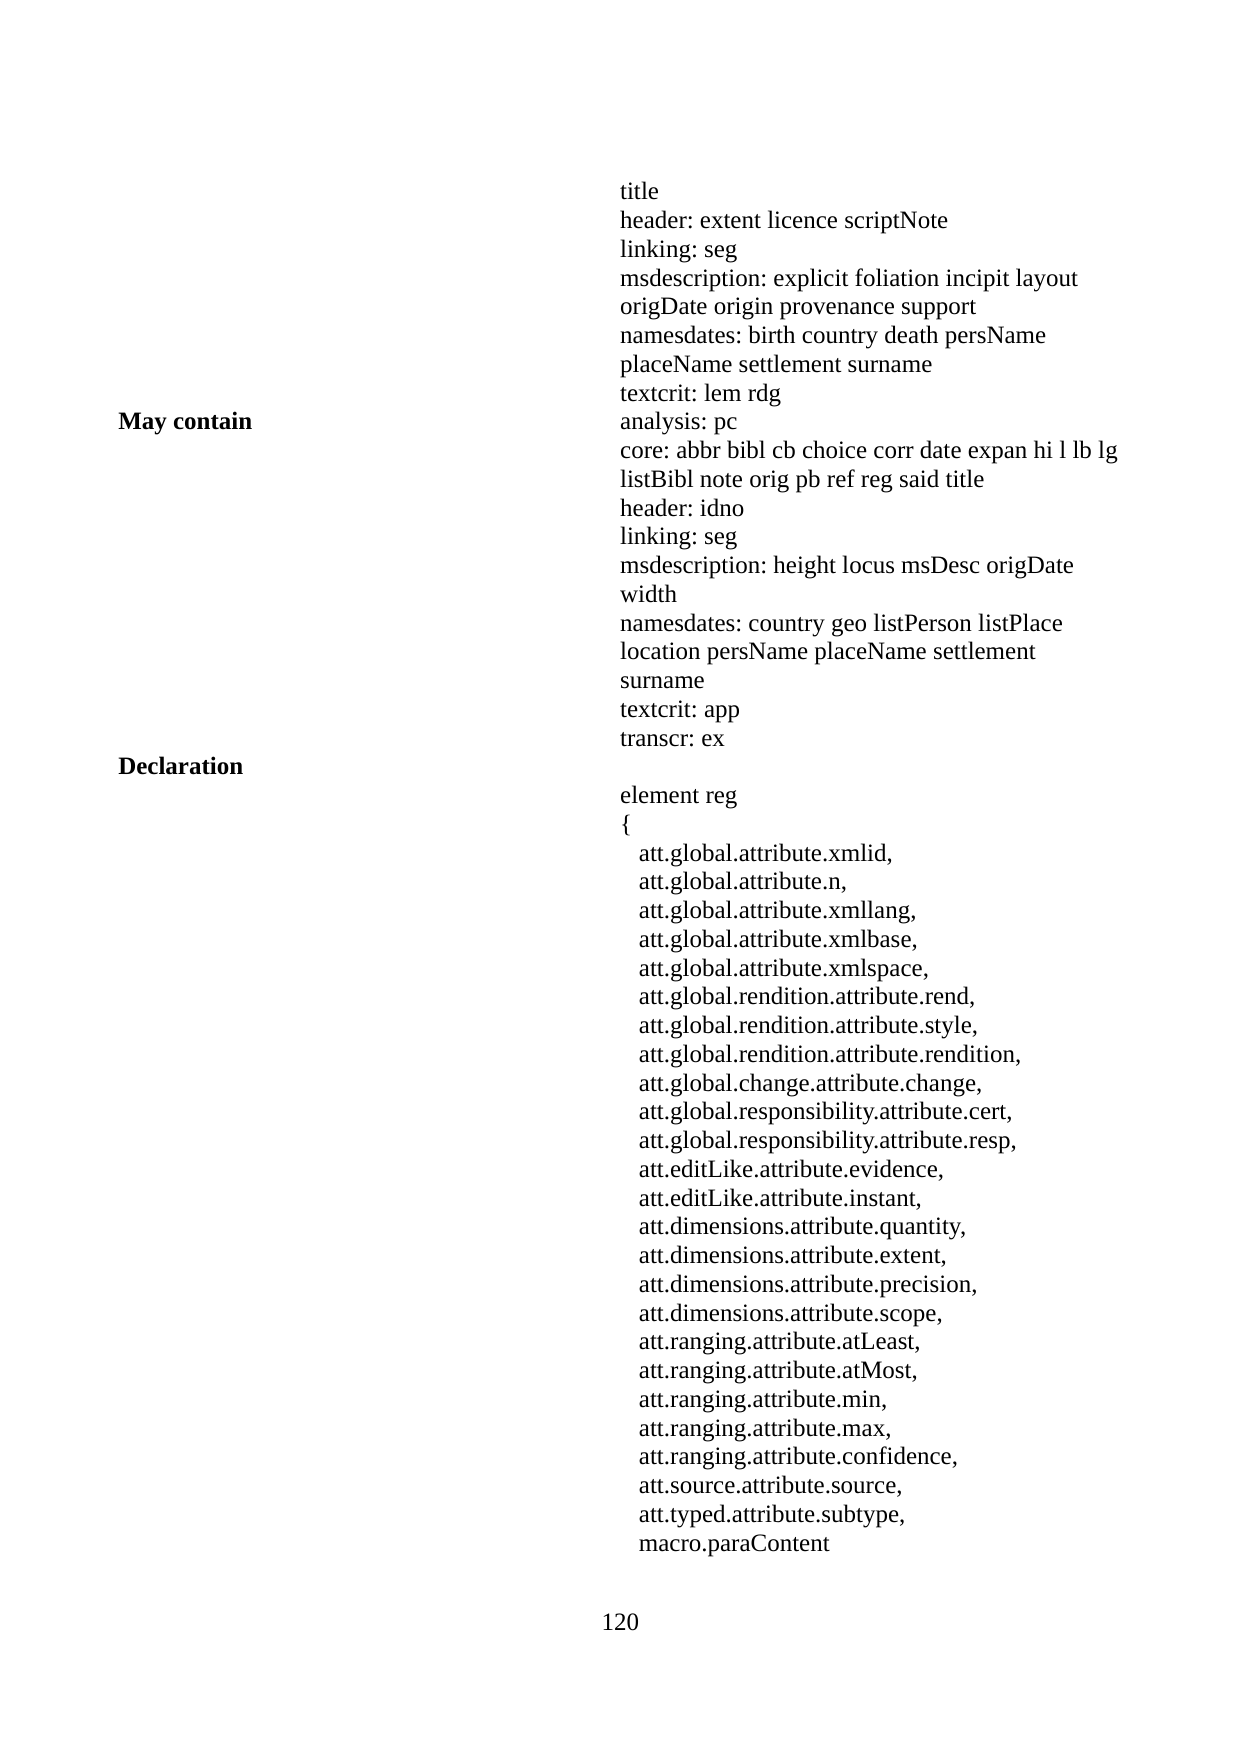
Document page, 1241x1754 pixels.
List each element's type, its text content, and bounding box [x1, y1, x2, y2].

table_cell [118, 176, 620, 406]
table_cell analysis: pc core: abbr bibl cb choice corr date expan hi l lb lg listBibl note orig pb ref reg said title header: idno linking: seg msdescription: height locus msDesc origDate width namesdates: country geo listPerson listPlace location persName placeName settlement surname textcrit: app transcr: ex [620, 406, 1122, 751]
table_cell element reg { att.global.attribute.xmlid, att.global.attribute.n, att.global.attribute.xmllang, att.global.attribute.xmlbase, att.global.attribute.xmlspace, att.global.rendition.attribute.rend, att.global.rendition.attribute.style, att.global.rendition.attribute.rendition, att.global.change.attribute.change, att.global.responsibility.attribute.cert, att.global.responsibility.attribute.resp, att.editLike.attribute.evidence, att.editLike.attribute.instant, att.dimensions.attribute.quantity, att.dimensions.attribute.extent, att.dimensions.attribute.precision, att.dimensions.attribute.scope, att.ranging.attribute.atLeast, att.ranging.attribute.atMost, att.ranging.attribute.min, att.ranging.attribute.max, att.ranging.attribute.confidence, att.source.attribute.source, att.typed.attribute.subtype, macro.paraContent [620, 751, 1122, 1556]
table_cell May contain [118, 406, 620, 751]
table_cell title header: extent licence scriptNote linking: seg msdescription: explicit foliation incipit layout origDate origin provenance support namesdates: birth country death persName placeName settlement surname textcrit: lem rdg [620, 176, 1122, 406]
table_cell Declaration [118, 751, 620, 1556]
